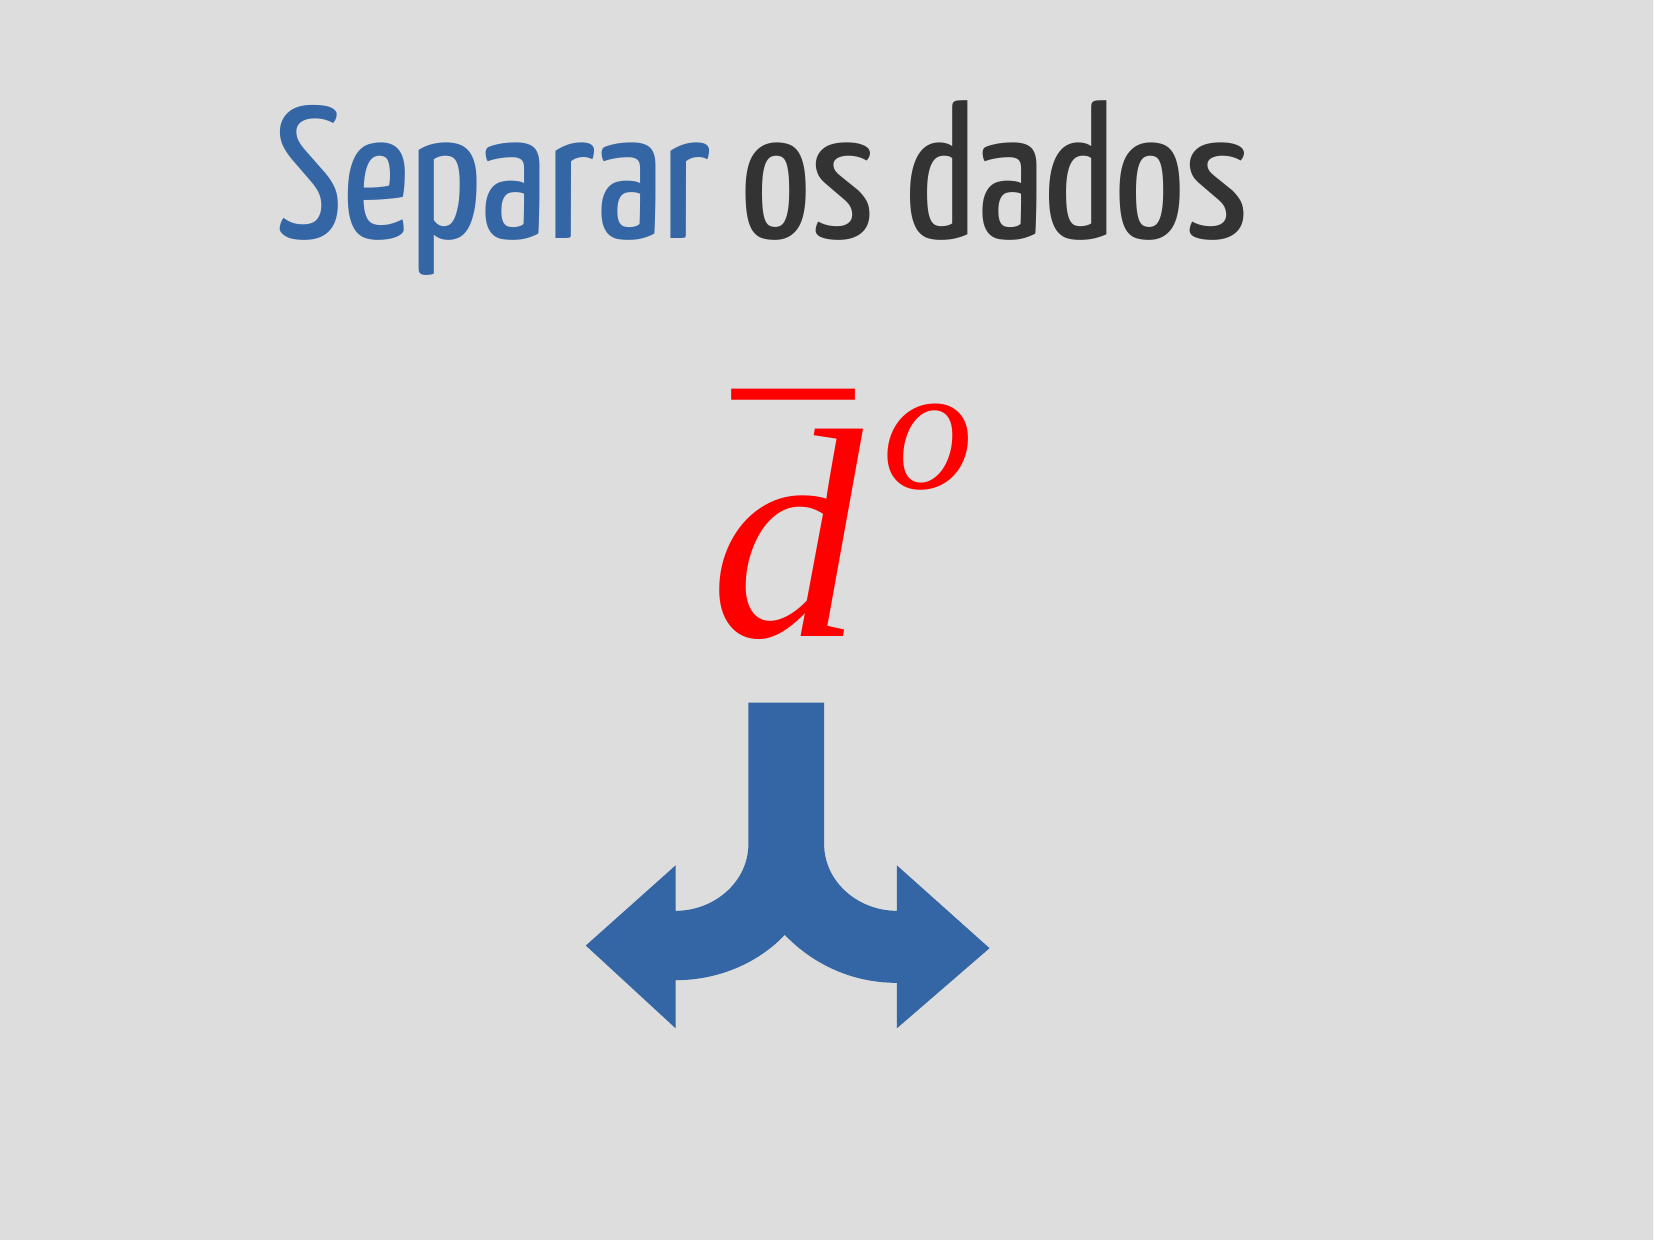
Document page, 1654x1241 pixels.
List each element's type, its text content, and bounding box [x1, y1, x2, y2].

text_box Separar os dados [260, 52, 1394, 313]
text_box [585, 702, 990, 1029]
chart [693, 328, 990, 704]
